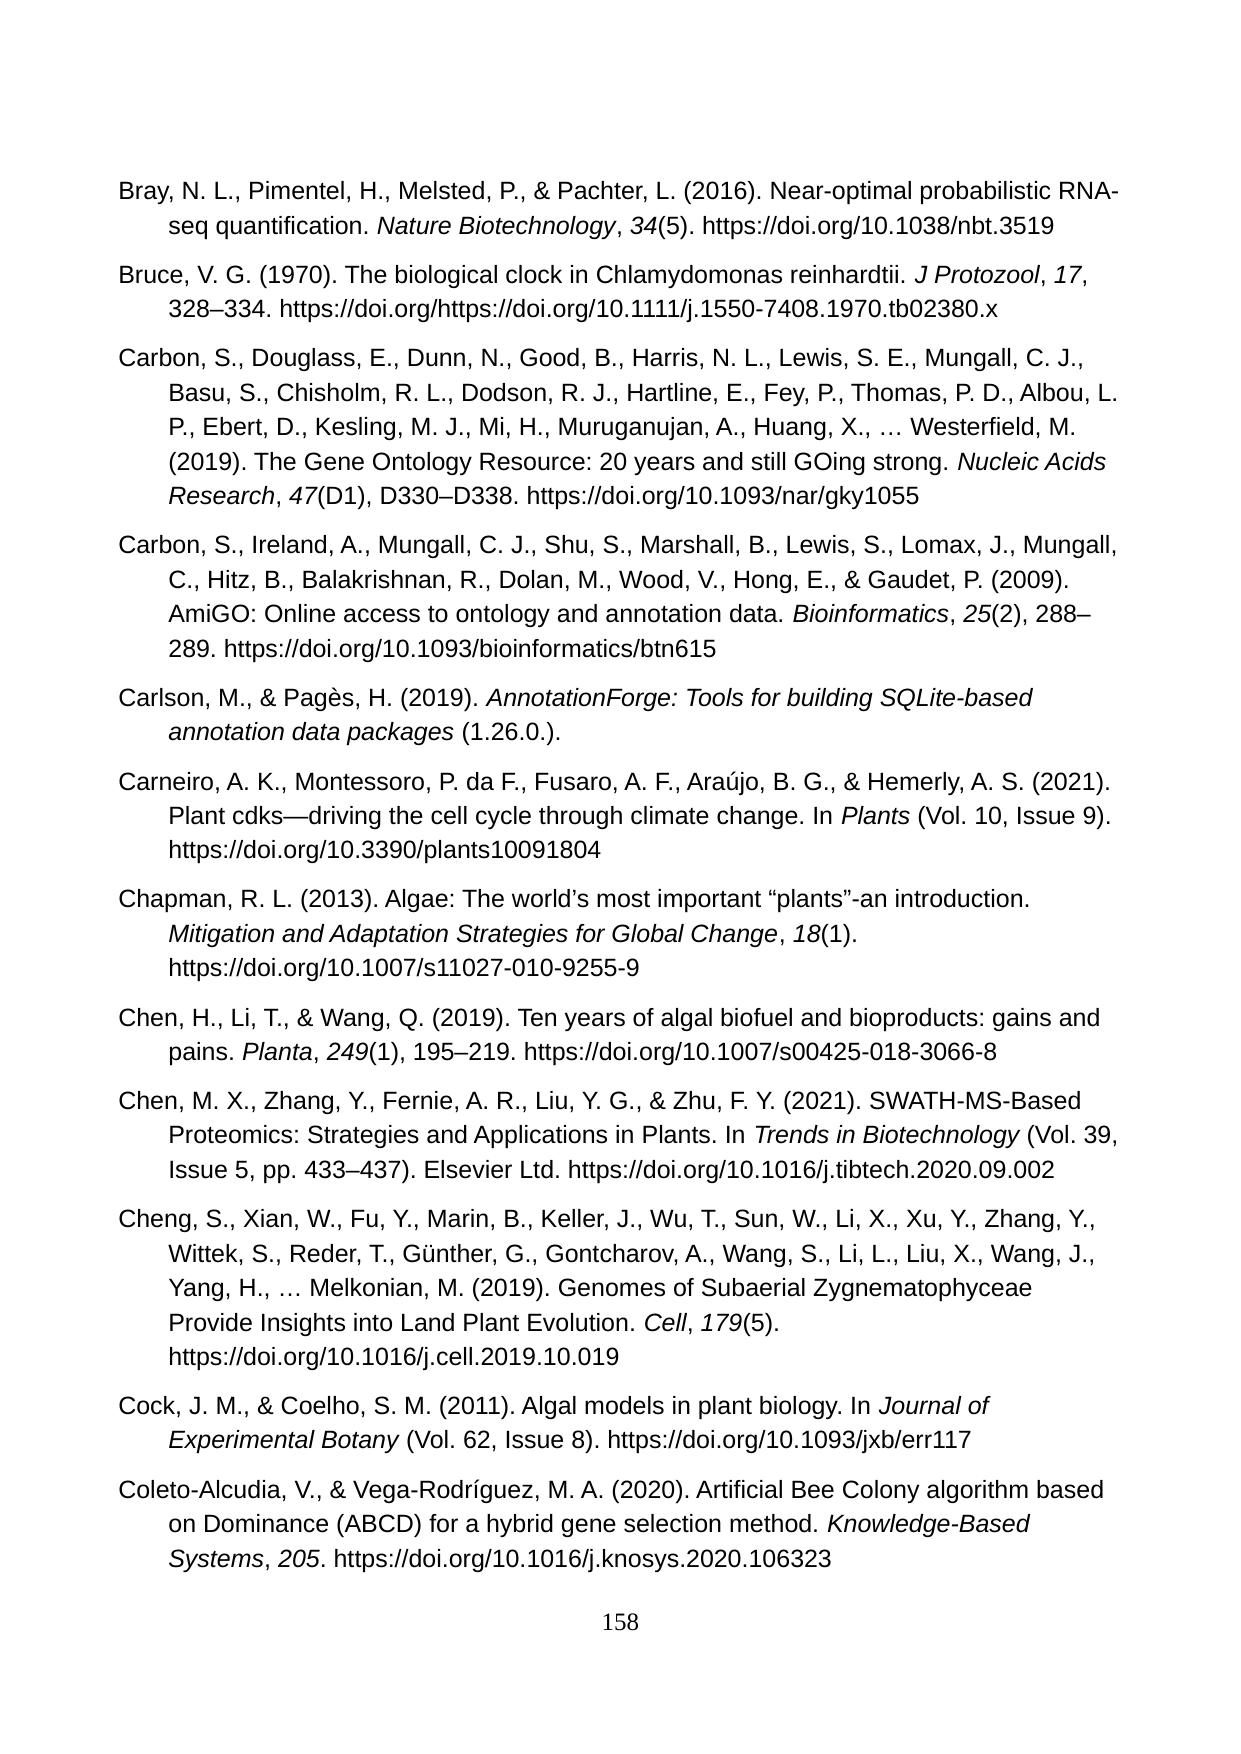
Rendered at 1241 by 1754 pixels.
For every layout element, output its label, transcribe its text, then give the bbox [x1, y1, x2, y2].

text Chen, M. X., Zhang, Y., Fernie, A. R., Liu, Y. G., & Zhu, F. Y. (2021). SWATH-MS-Based Proteomics: Strategies and Applications in Plants. In Trends in Biotechnology (Vol. 39, Issue 5, pp. 433–437). Elsevier Ltd. https://doi.org/10.1016/j.tibtech.2020.09.002 [118, 1086, 1122, 1184]
text Cheng, S., Xian, W., Fu, Y., Marin, B., Keller, J., Wu, T., Sun, W., Li, X., Xu, Y., Zhang, Y., Wittek, S., Reder, T., Günther, G., Gontcharov, A., Wang, S., Li, L., Liu, X., Wang, J., Yang, H., … Melkonian, M. (2019). Genomes of Subaerial Zygnematophyceae Provide Insights into Land Plant Evolution. Cell, 179(5). https://doi.org/10.1016/j.cell.2019.10.019 [118, 1204, 1122, 1371]
text Carbon, S., Ireland, A., Mungall, C. J., Shu, S., Marshall, B., Lewis, S., Lomax, J., Mungall, C., Hitz, B., Balakrishnan, R., Dolan, M., Wood, V., Hong, E., & Gaudet, P. (2009). AmiGO: Online access to ontology and annotation data. Bioinformatics, 25(2), 288–289. https://doi.org/10.1093/bioinformatics/btn615 [118, 530, 1122, 663]
text Carlson, M., & Pagès, H. (2019). AnnotationForge: Tools for building SQLite-based annotation data packages (1.26.0.). [118, 683, 1122, 746]
text Bray, N. L., Pimentel, H., Melsted, P., & Pachter, L. (2016). Near-optimal probabilistic RNA-seq quantification. Nature Biotechnology, 34(5). https://doi.org/10.1038/nbt.3519 [118, 176, 1122, 239]
text Carneiro, A. K., Montessoro, P. da F., Fusaro, A. F., Araújo, B. G., & Hemerly, A. S. (2021). Plant cdks—driving the cell cycle through climate change. In Plants (Vol. 10, Issue 9). https://doi.org/10.3390/plants10091804 [118, 766, 1122, 864]
text Chapman, R. L. (2013). Algae: The world’s most important “plants”-an introduction. Mitigation and Adaptation Strategies for Global Change, 18(1). https://doi.org/10.1007/s11027-010-9255-9 [118, 884, 1122, 982]
text Bruce, V. G. (1970). The biological clock in Chlamydomonas reinhardtii. J Protozool, 17, 328–334. https://doi.org/https://doi.org/10.1111/j.1550-7408.1970.tb02380.x [118, 260, 1122, 323]
text Carbon, S., Douglass, E., Dunn, N., Good, B., Harris, N. L., Lewis, S. E., Mungall, C. J., Basu, S., Chisholm, R. L., Dodson, R. J., Hartline, E., Fey, P., Thomas, P. D., Albou, L. P., Ebert, D., Kesling, M. J., Mi, H., Muruganujan, A., Huang, X., … Westerfield, M. (2019). The Gene Ontology Resource: 20 years and still GOing strong. Nucleic Acids Research, 47(D1), D330–D338. https://doi.org/10.1093/nar/gky1055 [118, 343, 1122, 510]
text Coleto-Alcudia, V., & Vega-Rodríguez, M. A. (2020). Artificial Bee Colony algorithm based on Dominance (ABCD) for a hybrid gene selection method. Knowledge-Based Systems, 205. https://doi.org/10.1016/j.knosys.2020.106323 [118, 1474, 1122, 1572]
text Chen, H., Li, T., & Wang, Q. (2019). Ten years of algal biofuel and bioproducts: gains and pains. Planta, 249(1), 195–219. https://doi.org/10.1007/s00425-018-3066-8 [118, 1002, 1122, 1066]
text Cock, J. M., & Coelho, S. M. (2011). Algal models in plant biology. In Journal of Experimental Botany (Vol. 62, Issue 8). https://doi.org/10.1093/jxb/err117 [118, 1391, 1122, 1454]
